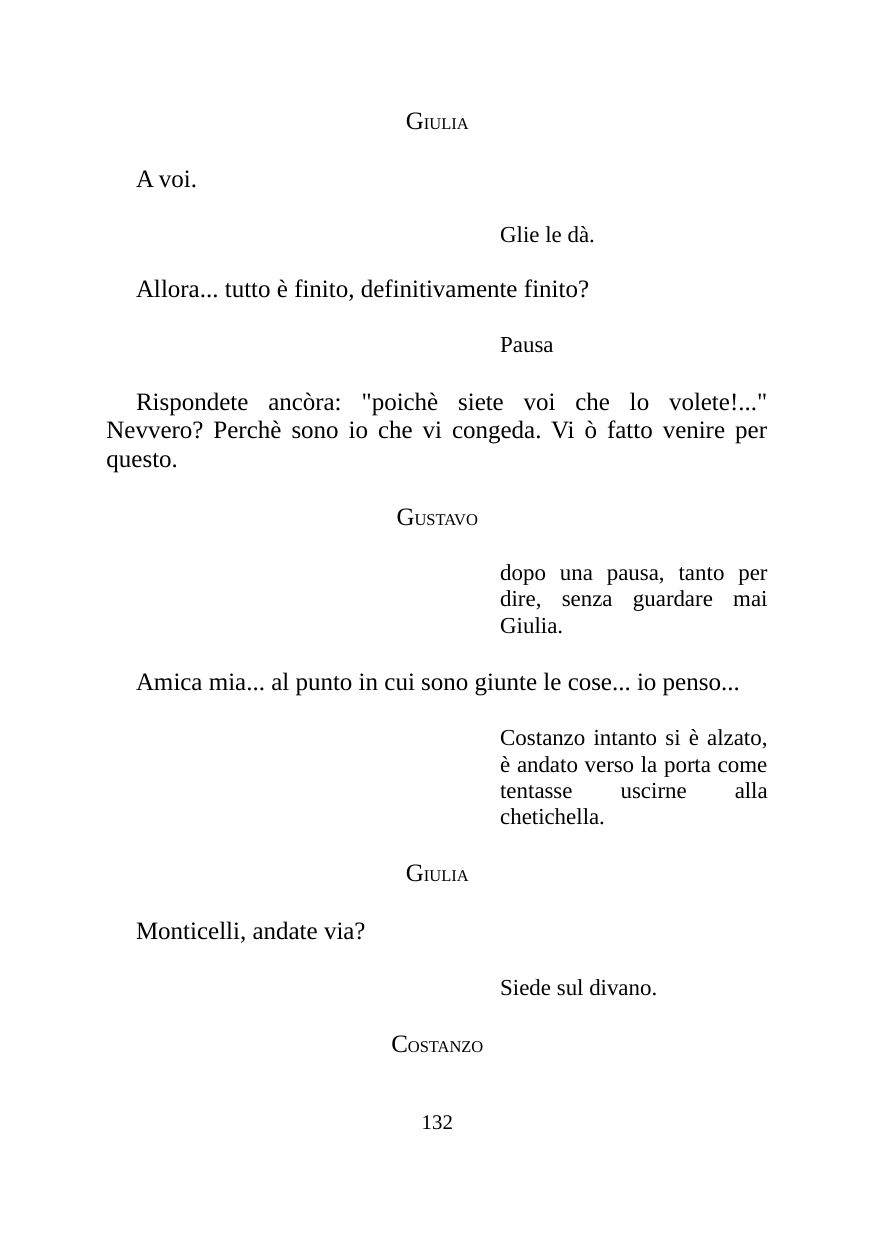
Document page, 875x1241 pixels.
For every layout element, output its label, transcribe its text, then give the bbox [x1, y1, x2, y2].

text Pausa [500, 331, 768, 358]
text Rispondete ancòra: "poichè siete voi che lo volete!..." Nevvero? Perchè sono io che vi congeda. Vi ò fatto venire per questo. [106, 387, 768, 473]
text Siede sul divano. [500, 973, 768, 1000]
text Gustavo [106, 502, 768, 530]
text Amica mia... al punto in cui sono giunte le cose... io penso... [106, 667, 768, 696]
text Allora... tutto è finito, definitivamente finito? [106, 274, 768, 303]
text dopo una pausa, tanto per dire, senza guardare mai Giulia. [500, 559, 768, 638]
text Giulia [106, 106, 768, 135]
text Costanzo intanto si è alzato, è andato verso la porta come tentasse uscirne alla chetichella. [500, 724, 768, 830]
text A voi. [106, 164, 768, 192]
text Glie le dà. [500, 221, 768, 248]
text Monticelli, andate via? [106, 916, 768, 945]
text Giulia [106, 858, 768, 887]
text Costanzo [106, 1029, 768, 1057]
